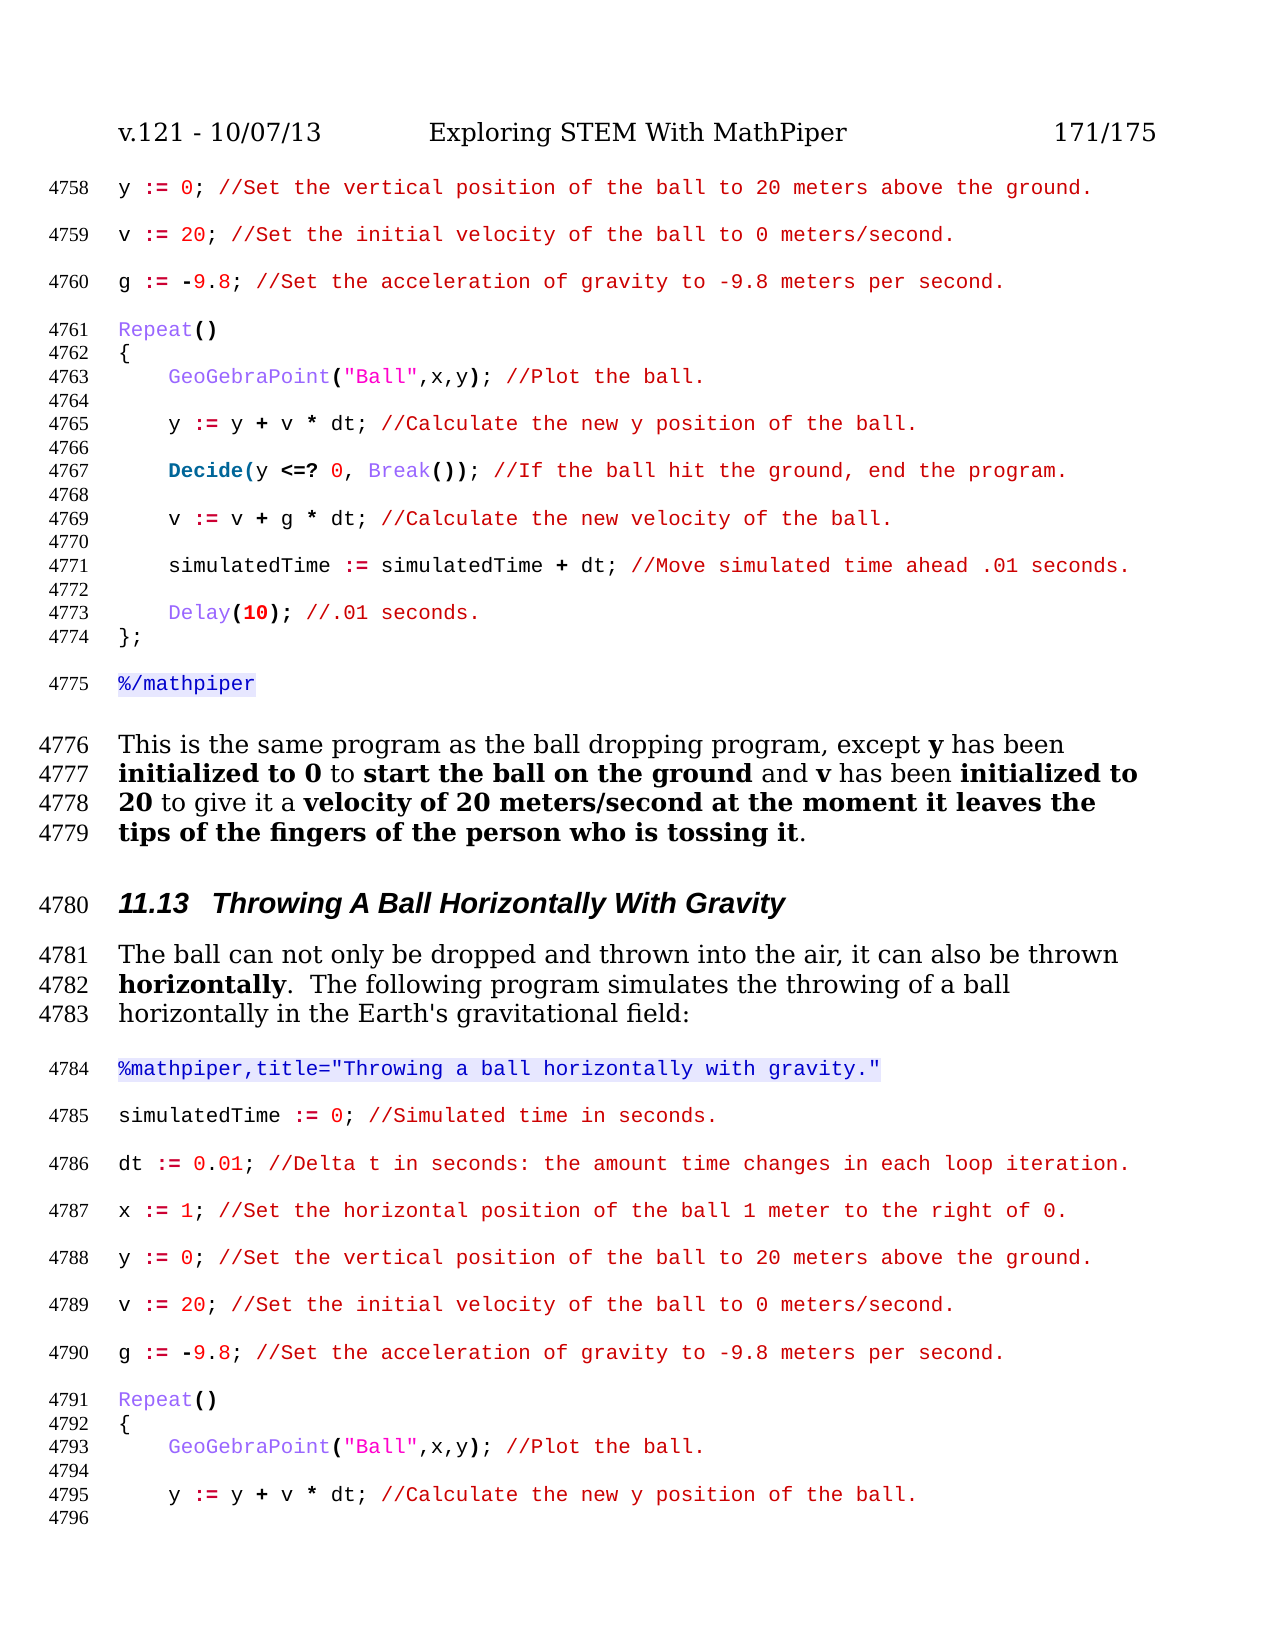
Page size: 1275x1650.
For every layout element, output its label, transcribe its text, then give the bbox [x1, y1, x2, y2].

text g := -9.8; //Set the acceleration of gravity to -9.8 meters per second. [118, 271, 1157, 295]
text { [118, 342, 1157, 366]
text y := y + v * dt; //Calculate the new y position of the ball. [118, 1484, 1157, 1507]
text }; [118, 626, 1157, 650]
text simulatedTime := 0; //Simulated time in seconds. [118, 1105, 1157, 1129]
text Delay(10); //.01 seconds. [118, 602, 1157, 626]
text The ball can not only be dropped and thrown into the air, it can also be thrown horizontally. The following program simulates the throwing of a ball horizontally in the Earth's gravitational field: [118, 941, 1157, 1028]
text v := 20; //Set the initial velocity of the ball to 0 meters/second. [118, 1294, 1157, 1318]
text GeoGebraPoint("Ball",x,y); //Plot the ball. [118, 366, 1157, 389]
text GeoGebraPoint("Ball",x,y); //Plot the ball. [118, 1436, 1157, 1460]
text Repeat() [118, 319, 1157, 342]
text simulatedTime := simulatedTime + dt; //Move simulated time ahead .01 seconds. [118, 555, 1157, 579]
text x := 1; //Set the horizontal position of the ball 1 meter to the right of 0. [118, 1200, 1157, 1223]
text y := y + v * dt; //Calculate the new y position of the ball. [118, 413, 1157, 437]
text dt := 0.01; //Delta t in seconds: the amount time changes in each loop iteration. [118, 1153, 1157, 1176]
subtitle Throwing A Ball Horizontally With Gravity [118, 886, 1157, 920]
text This is the same program as the ball dropping program, except y has been initialized to 0 to start the ball on the ground and v has been initialized to 20 to give it a velocity of 20 meters/second at the moment it leaves the tips of the fingers of the person who is tossing it. [118, 729, 1157, 847]
text v := 20; //Set the initial velocity of the ball to 0 meters/second. [118, 224, 1157, 248]
text Repeat() [118, 1389, 1157, 1413]
text %/mathpiper [118, 673, 1157, 697]
text g := -9.8; //Set the acceleration of gravity to -9.8 meters per second. [118, 1342, 1157, 1365]
text { [118, 1413, 1157, 1436]
text %mathpiper,title="Throwing a ball horizontally with gravity." [118, 1058, 1157, 1082]
text y := 0; //Set the vertical position of the ball to 20 meters above the ground. [118, 177, 1157, 200]
text y := 0; //Set the vertical position of the ball to 20 meters above the ground. [118, 1247, 1157, 1271]
text Decide(y <=? 0, Break()); //If the ball hit the ground, end the program. [118, 461, 1157, 484]
text v := v + g * dt; //Calculate the new velocity of the ball. [118, 508, 1157, 531]
